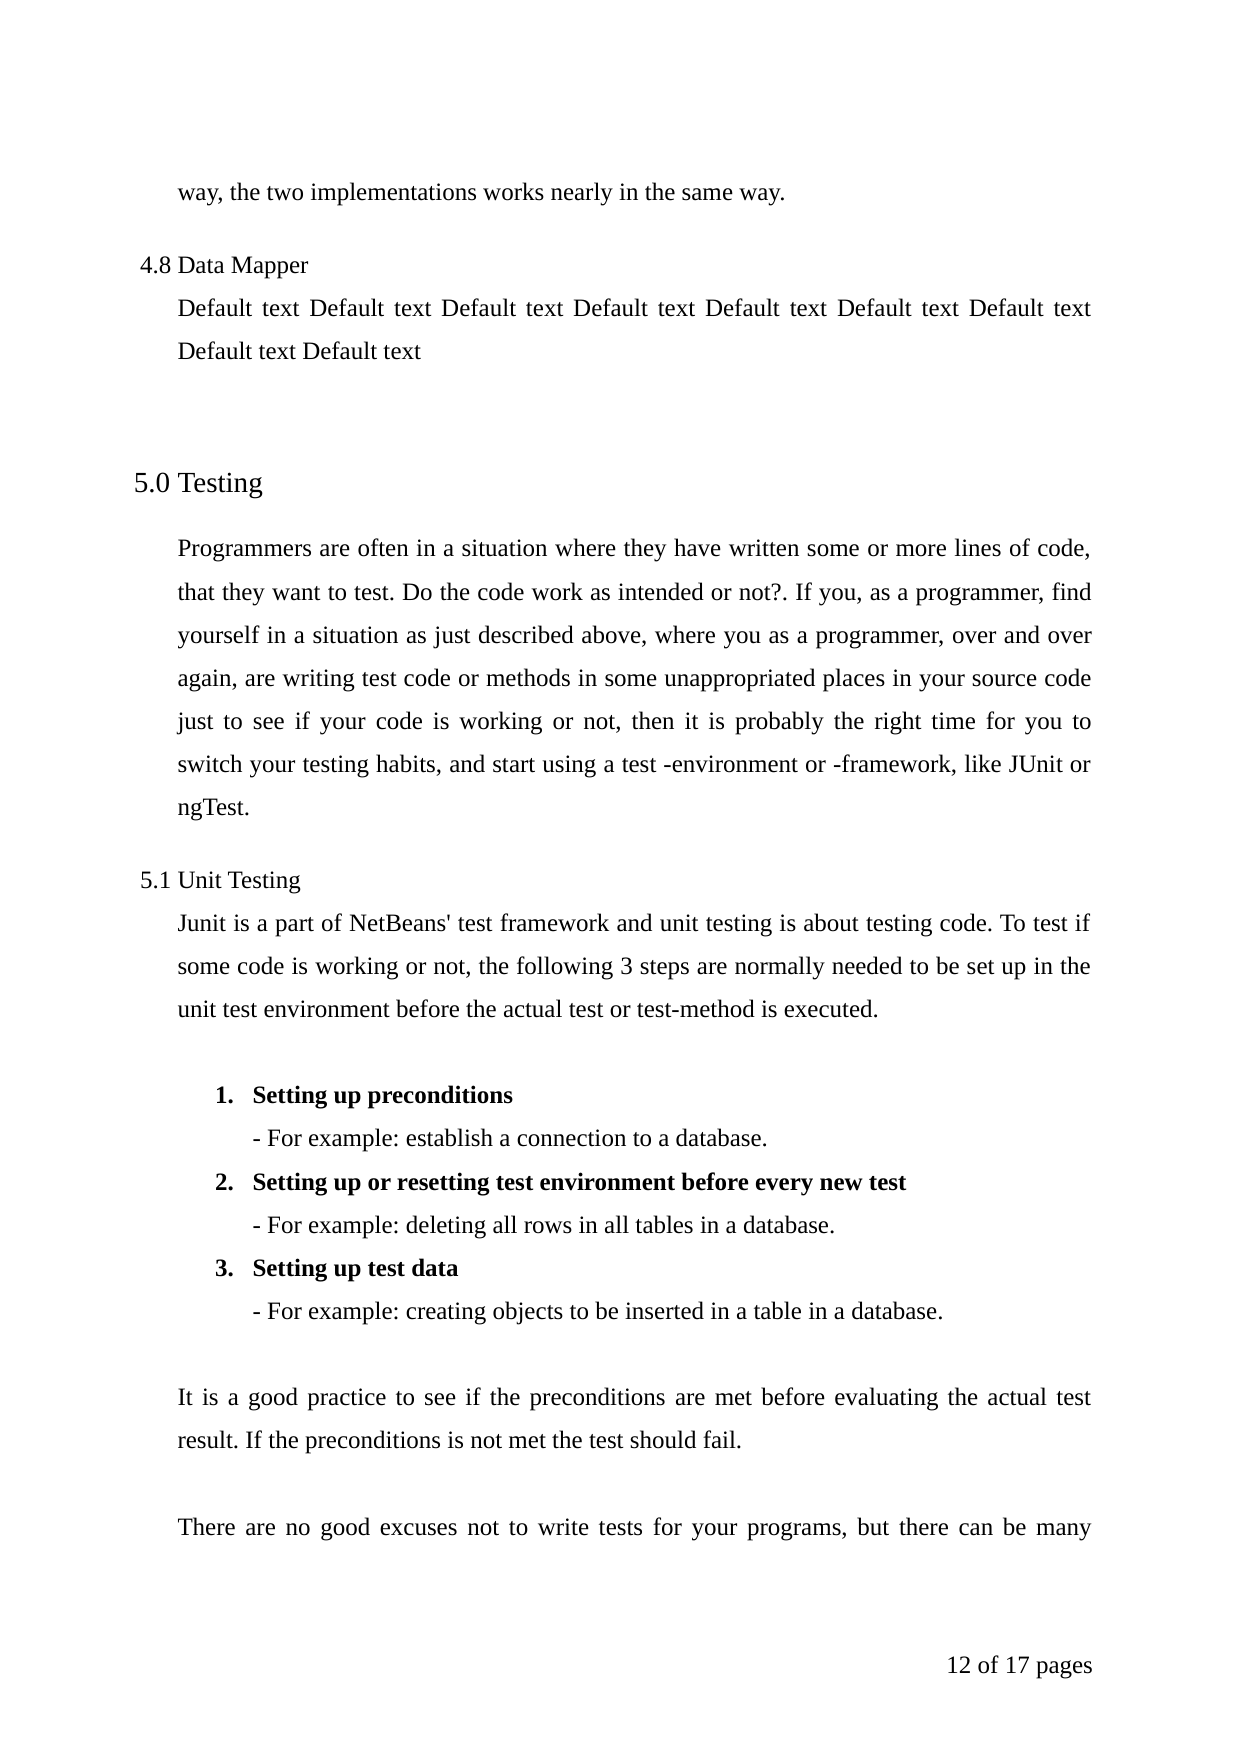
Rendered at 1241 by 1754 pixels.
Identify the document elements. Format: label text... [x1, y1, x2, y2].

list - For example: establish a connection to a database. [215, 1123, 1093, 1152]
subtitle Data Mapper [177, 250, 1093, 278]
list Setting up preconditions [215, 1080, 1093, 1109]
subtitle Testing [177, 465, 1093, 499]
text It is a good practice to see if the preconditions are met before evaluating the actual test result. If the preconditions is not met the test should fail. [177, 1382, 1093, 1454]
text way, the two implementations works nearly in the same way. [177, 177, 1093, 206]
list - For example: deleting all rows in all tables in a database. [215, 1210, 1093, 1238]
list Setting up or resetting test environment before every new test [215, 1167, 1093, 1195]
text There are no good excuses not to write tests for your programs, but there can be many [177, 1512, 1093, 1540]
text Junit is a part of NetBeans' test framework and unit testing is about testing code. To test if some code is working or not, the following 3 steps are normally needed to be set up in the unit test environment before the actual test or test-method is executed. [177, 908, 1093, 1023]
text Default text Default text Default text Default text Default text Default text Default text Default text Default text [177, 293, 1093, 365]
text Programmers are often in a situation where they have written some or more lines of code, that they want to test. Do the code work as intended or not?. If you, as a programmer, find yourself in a situation as just described above, where you as a programmer, over and over again, are writing test code or methods in some unappropriated places in your source code just to see if your code is working or not, then it is probably the right time for you to switch your testing habits, and start using a test -environment or -framework, like JUnit or ngTest. [177, 533, 1093, 821]
subtitle Unit Testing [177, 865, 1093, 893]
list Setting up test data [215, 1253, 1093, 1282]
list - For example: creating objects to be inserted in a table in a database. [215, 1296, 1093, 1325]
